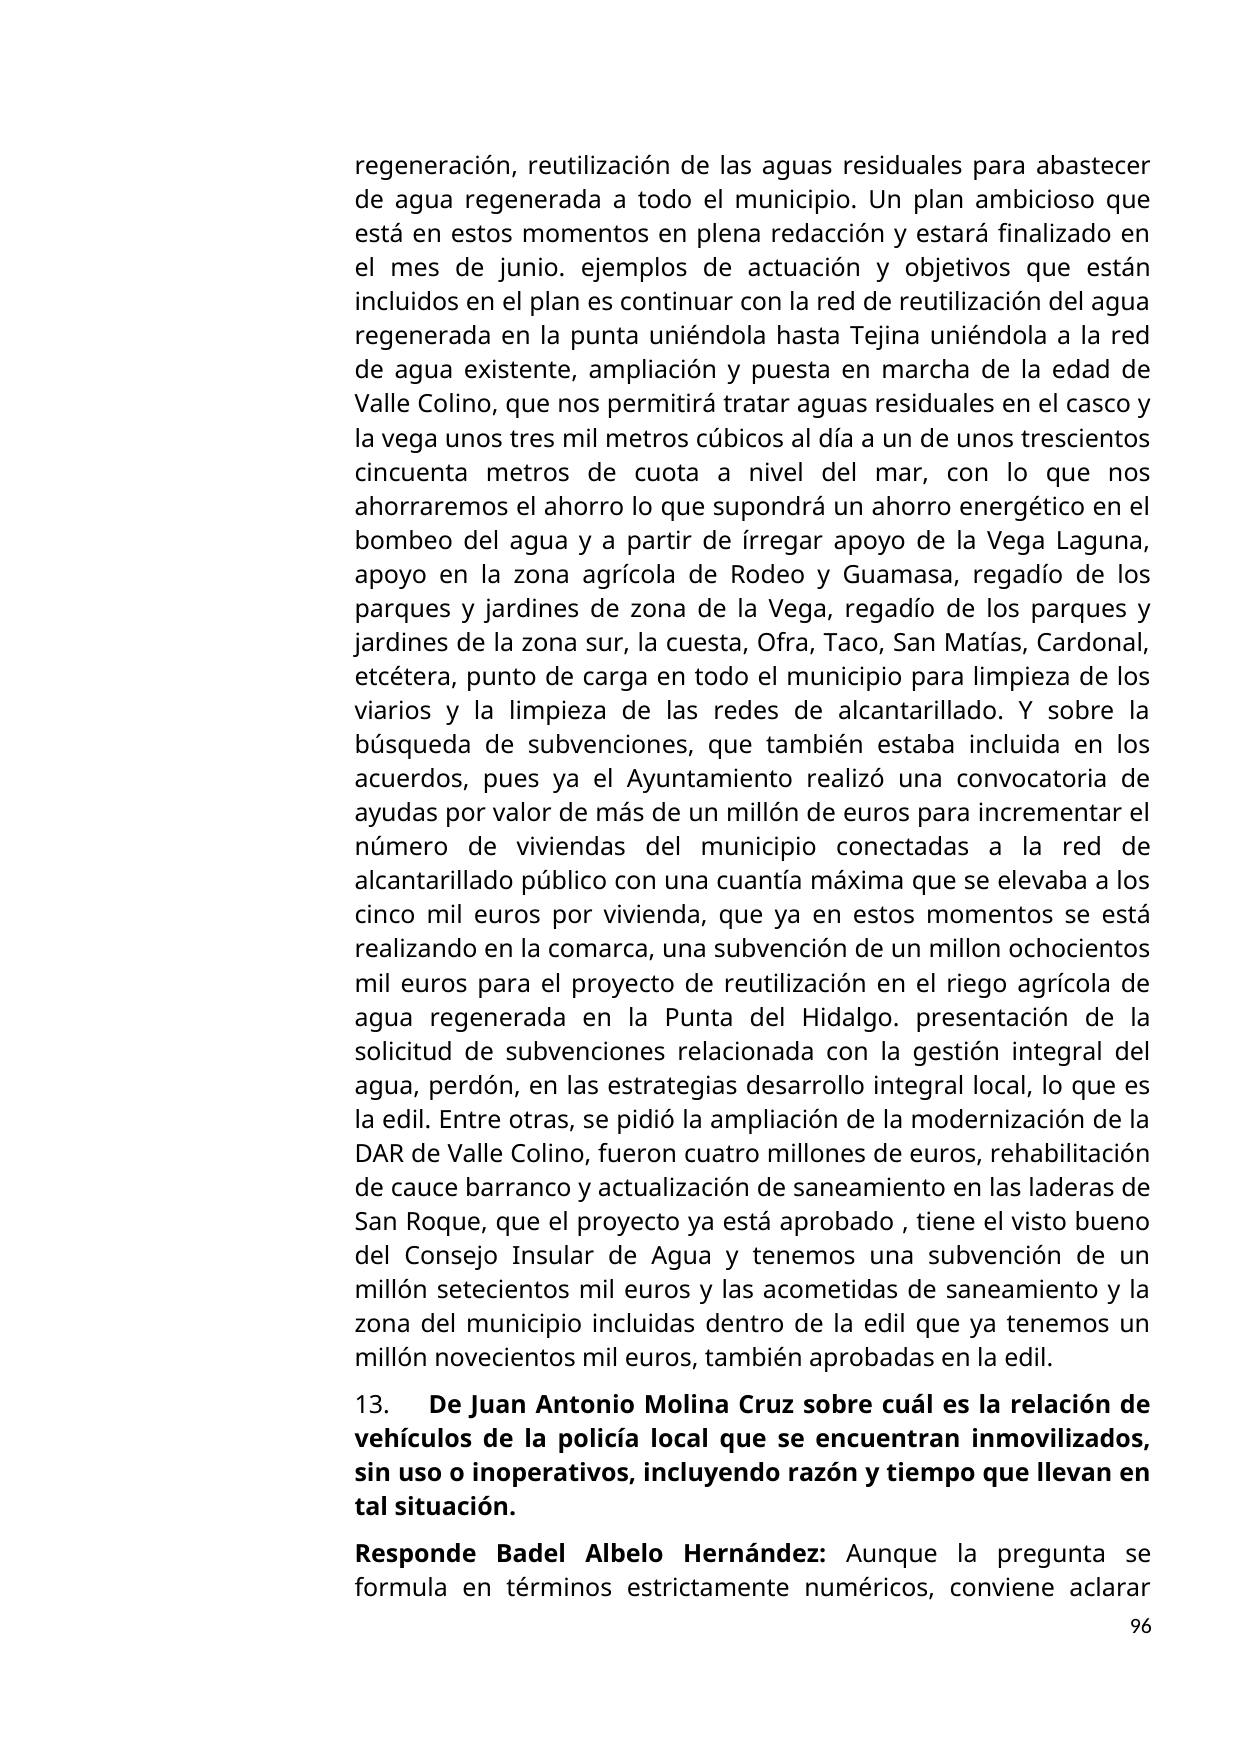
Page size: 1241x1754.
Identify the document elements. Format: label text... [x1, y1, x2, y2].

list De Juan Antonio Molina Cruz sobre cuál es la relación de vehículos de la policía local que se encuentran inmovilizados, sin uso o inoperativos, incluyendo razón y tiempo que llevan en tal situación. [354, 1386, 1152, 1523]
text regeneración, reutilización de las aguas residuales para abastecer de agua regenerada a todo el municipio. Un plan ambicioso que está en estos momentos en plena redacción y estará finalizado en el mes de junio. ejemplos de actuación y objetivos que están incluidos en el plan es continuar con la red de reutilización del agua regenerada en la punta uniéndola hasta Tejina uniéndola a la red de agua existente, ampliación y puesta en marcha de la edad de Valle Colino, que nos permitirá tratar aguas residuales en el casco y la vega unos tres mil metros cúbicos al día a un de unos trescientos cincuenta metros de cuota a nivel del mar, con lo que nos ahorraremos el ahorro lo que supondrá un ahorro energético en el bombeo del agua y a partir de írregar apoyo de la Vega Laguna, apoyo en la zona agrícola de Rodeo y Guamasa, regadío de los parques y jardines de zona de la Vega, regadío de los parques y jardines de la zona sur, la cuesta, Ofra, Taco, San Matías, Cardonal, etcétera, punto de carga en todo el municipio para limpieza de los viarios y la limpieza de las redes de alcantarillado. Y sobre la búsqueda de subvenciones, que también estaba incluida en los acuerdos, pues ya el Ayuntamiento realizó una convocatoria de ayudas por valor de más de un millón de euros para incrementar el número de viviendas del municipio conectadas a la red de alcantarillado público con una cuantía máxima que se elevaba a los cinco mil euros por vivienda, que ya en estos momentos se está realizando en la comarca, una subvención de un millon ochocientos mil euros para el proyecto de reutilización en el riego agrícola de agua regenerada en la Punta del Hidalgo. presentación de la solicitud de subvenciones relacionada con la gestión integral del agua, perdón, en las estrategias desarrollo integral local, lo que es la edil. Entre otras, se pidió la ampliación de la modernización de la DAR de Valle Colino, fueron cuatro millones de euros, rehabilitación de cauce barranco y actualización de saneamiento en las laderas de San Roque, que el proyecto ya está aprobado , tiene el visto bueno del Consejo Insular de Agua y tenemos una subvención de un millón setecientos mil euros y las acometidas de saneamiento y la zona del municipio incluidas dentro de la edil que ya tenemos un millón novecientos mil euros, también aprobadas en la edil. [354, 148, 1152, 1374]
text Responde Badel Albelo Hernández: Aunque la pregunta se formula en términos estrictamente numéricos, conviene aclarar [354, 1535, 1152, 1603]
